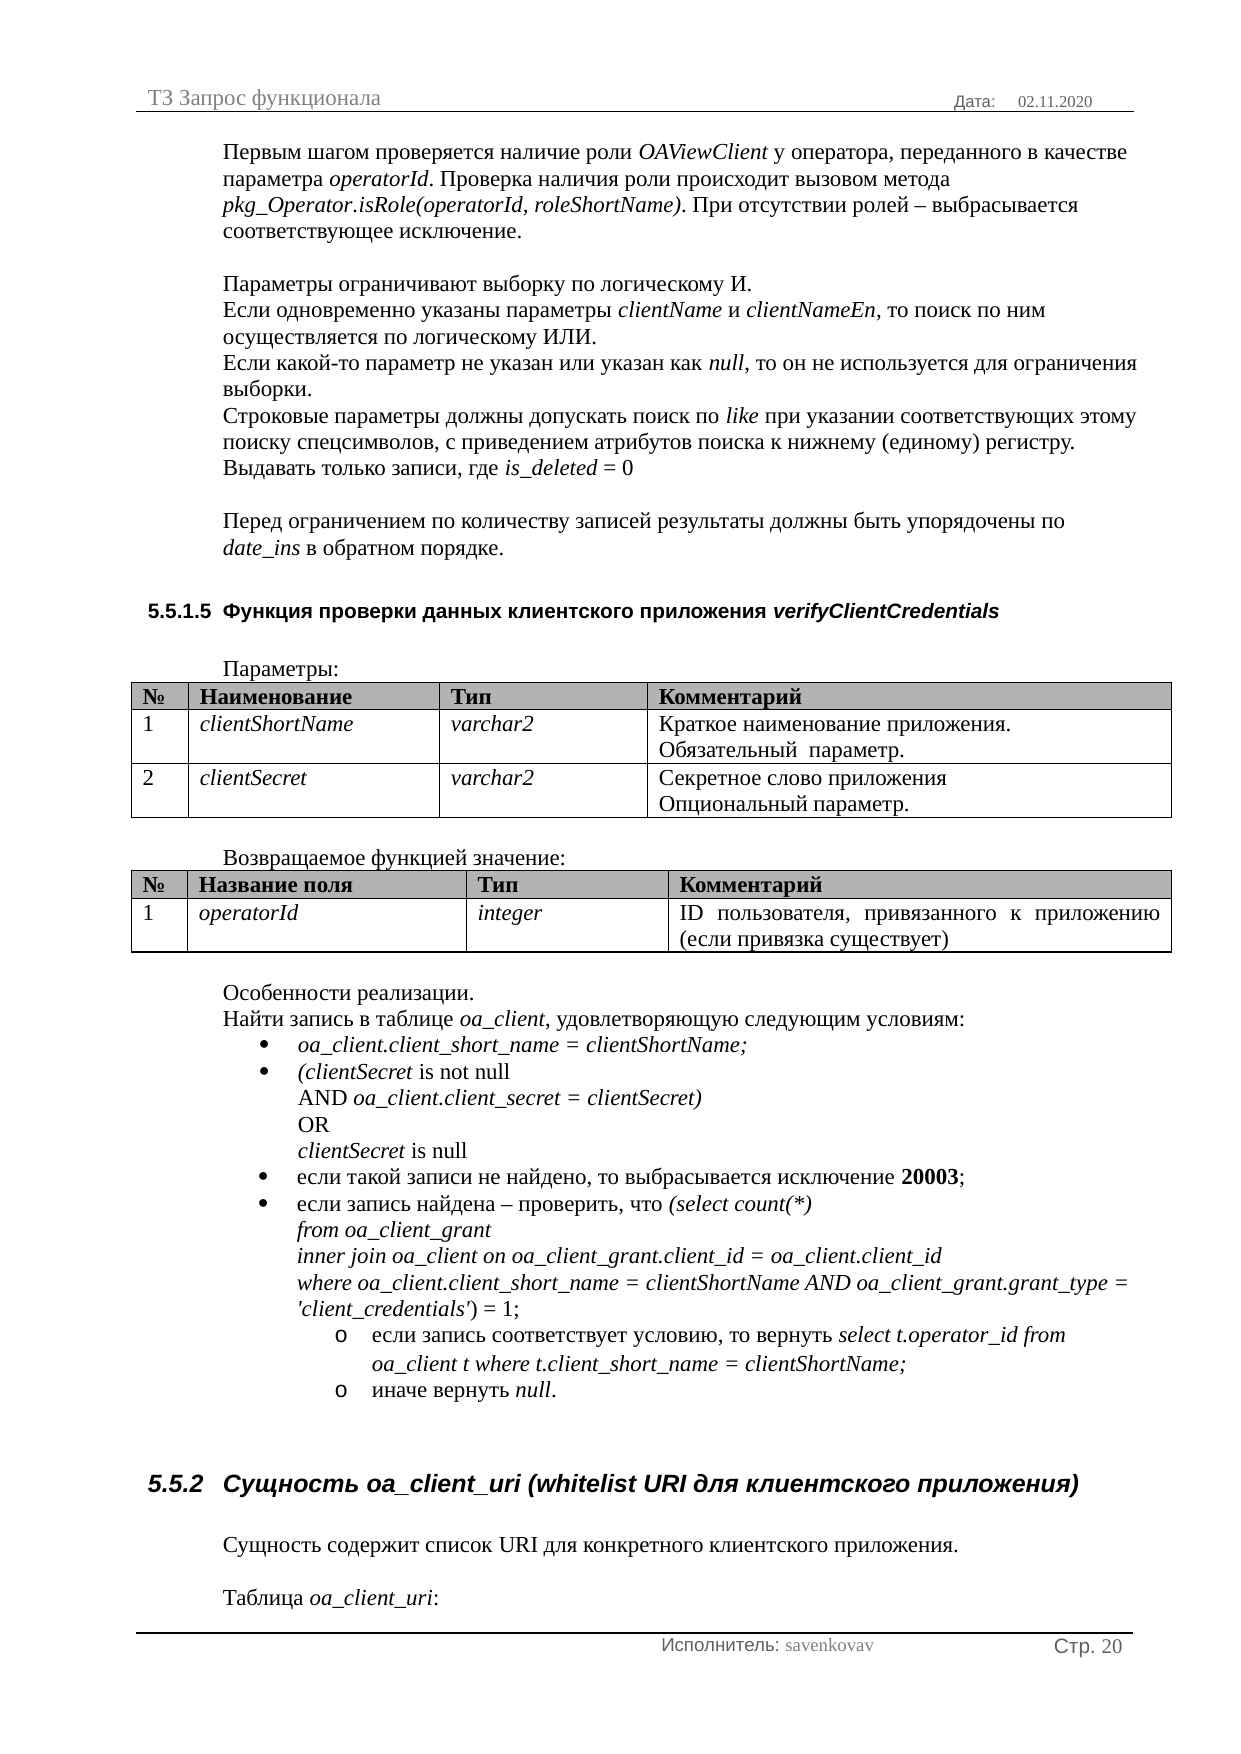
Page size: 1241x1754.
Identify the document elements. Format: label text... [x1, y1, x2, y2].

list если такой записи не найдено, то выбрасывается исключение 20003; [259, 1163, 1152, 1190]
list если запись найдена – проверить, что (select count(*) [259, 1190, 1152, 1216]
table_header № [132, 871, 187, 898]
text from oa_client_grant [297, 1216, 1152, 1242]
list oa_client.client_short_name = clientShortName; [260, 1032, 1152, 1058]
table_header № [132, 683, 188, 709]
table_cell clientShortName [189, 710, 439, 763]
table_cell 2 [132, 764, 188, 817]
text Параметры: [223, 655, 1152, 682]
text where oa_client.client_short_name = clientShortName AND oa_client_grant.grant_type = 'client_credentials') = 1; [297, 1269, 1152, 1321]
table_cell clientSecret [189, 764, 439, 817]
text Строковые параметры должны допускать поиск по like при указании соответствующих этому поиску спецсимволов, с приведением атрибутов поиска к нижнему (единому) регистру. [223, 402, 1152, 454]
table_header Название поля [188, 871, 466, 898]
table_cell 1 [132, 899, 187, 951]
text Перед ограничением по количеству записей результаты должны быть упорядочены по date_ins в обратном порядке. [223, 507, 1152, 560]
text Если какой-то параметр не указан или указан как null, то он не используется для ограничения выборки. [223, 349, 1152, 402]
table_header Тип [440, 683, 647, 709]
text Выдавать только записи, где is_deleted = 0 [223, 454, 1152, 481]
table_cell varchar2 [440, 710, 647, 763]
table_cell 1 [132, 710, 188, 763]
text inner join oa_client on oa_client_grant.client_id = oa_client.client_id [297, 1242, 1152, 1269]
text Таблица oa_client_uri: [223, 1583, 1152, 1610]
table_header Комментарий [648, 683, 1171, 709]
text Первым шагом проверяется наличие роли OAViewClient у оператора, переданного в качестве параметра operatorId. Проверка наличия роли происходит вызовом метода pkg_Operator.isRole(operatorId, roleShortName). При отсутствии ролей – выбрасывается соответствующее исключение. [223, 138, 1152, 244]
list если запись соответствует условию, то вернуть select t.operator_id from oa_client t where t.client_short_name = clientShortName; [334, 1321, 1152, 1376]
table_cell operatorId [188, 899, 466, 951]
subtitle Функция проверки данных клиентского приложения verifyClientCredentials [148, 599, 1152, 623]
text Возвращаемое функцией значение: [223, 844, 1152, 870]
text Особенности реализации. [223, 979, 1152, 1005]
text Если одновременно указаны параметры clientName и clientNameEn, то поиск по ним осуществляется по логическому ИЛИ. [223, 296, 1152, 349]
text Найти запись в таблице oa_client, удовлетворяющую следующим условиям: [223, 1005, 1152, 1032]
subtitle Сущность oa_client_uri (whitelist URI для клиентского приложения) [148, 1469, 1152, 1498]
table_cell Секретное слово приложения Опциональный параметр. [648, 764, 1171, 817]
text Сущность содержит список URI для конкретного клиентского приложения. [223, 1531, 1152, 1557]
table_cell integer [467, 899, 668, 951]
table_header Тип [467, 871, 668, 898]
text OR clientSecret is null [298, 1111, 1152, 1163]
table_cell varchar2 [440, 764, 647, 817]
list (clientSecret is not null AND oa_client.client_secret = clientSecret) [260, 1058, 1152, 1111]
table_header Комментарий [669, 871, 1171, 898]
table_cell Краткое наименование приложения. Обязательный параметр. [648, 710, 1171, 763]
text Параметры ограничивают выборку по логическому И. [223, 270, 1152, 296]
table_header Наименование [189, 683, 439, 709]
table_cell ID пользователя, привязанного к приложению (если привязка существует) [669, 899, 1171, 951]
list иначе вернуть null. [334, 1376, 1152, 1404]
